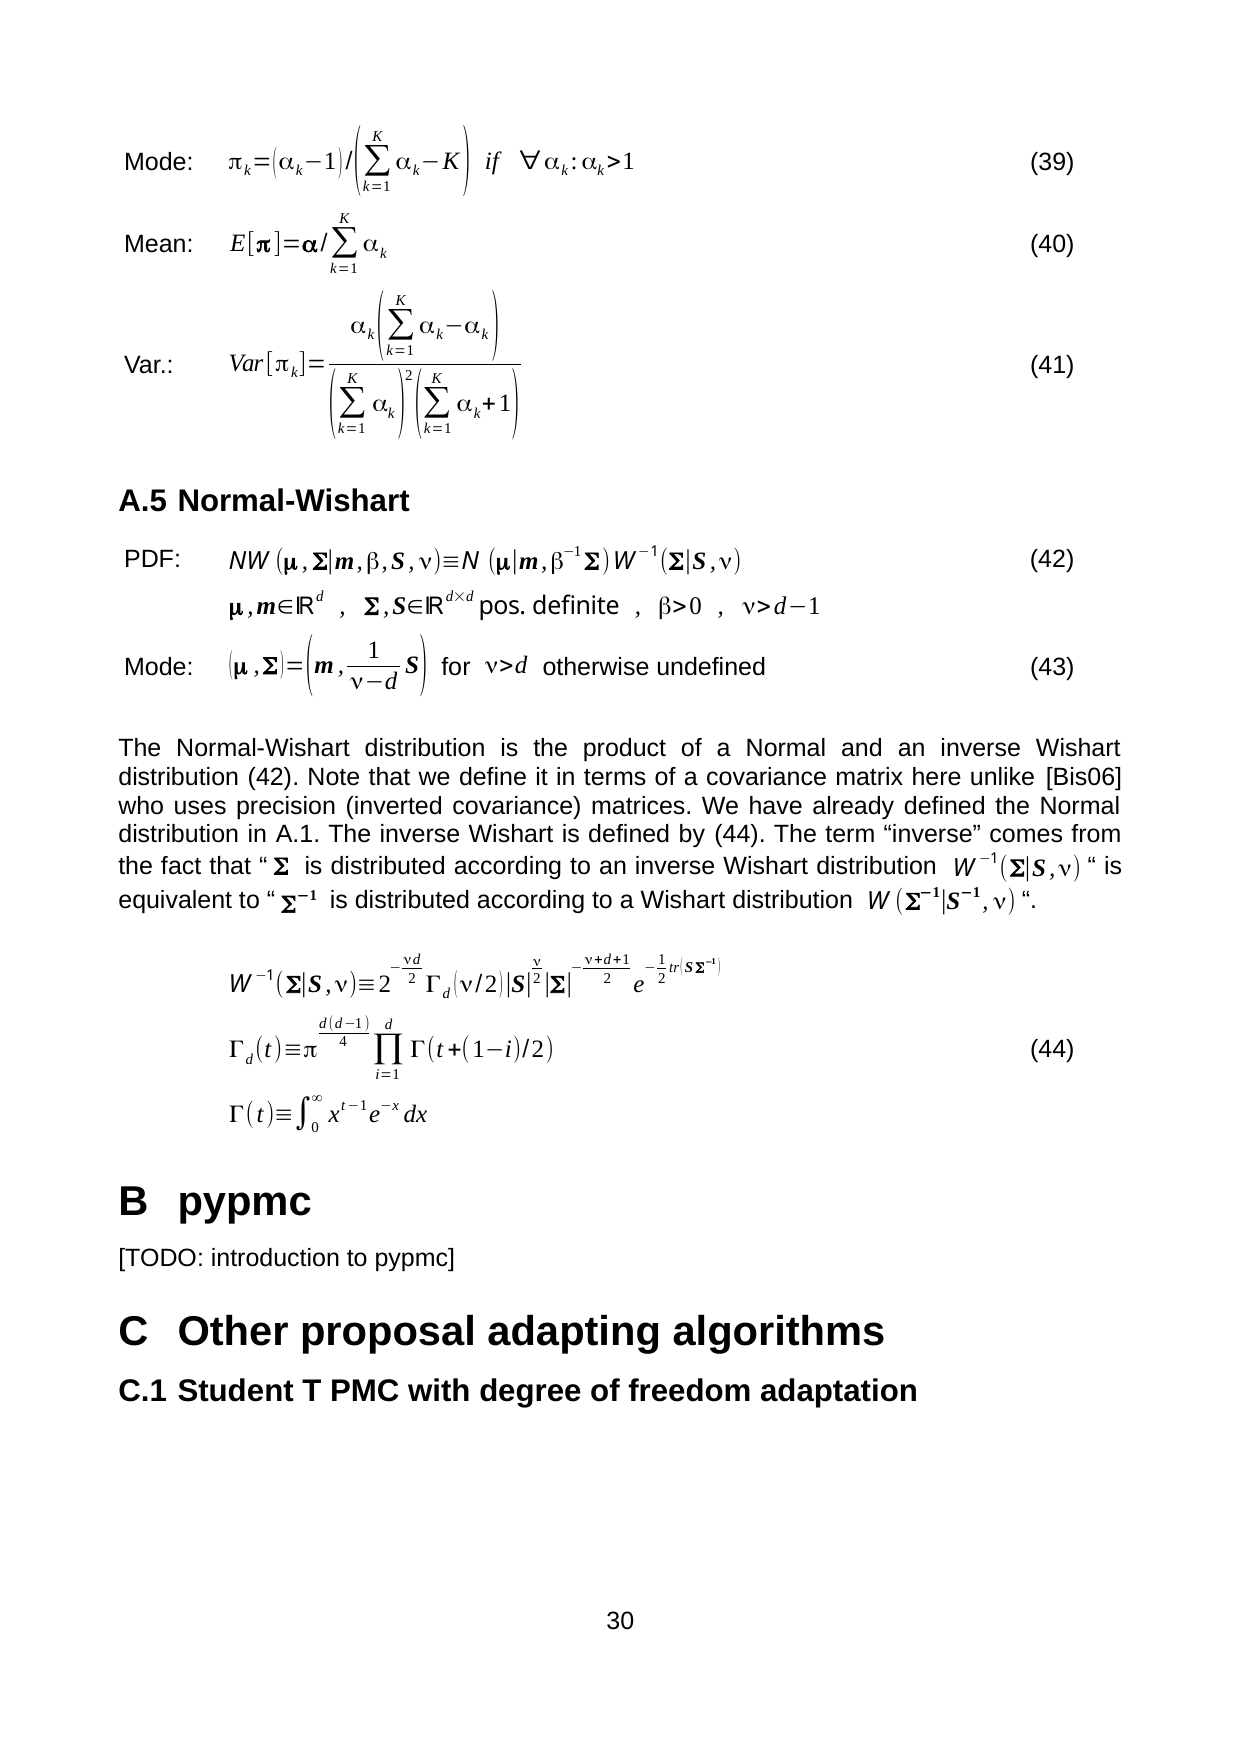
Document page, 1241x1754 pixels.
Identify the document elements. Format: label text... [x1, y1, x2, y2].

title Normal-Wishart [118, 482, 1122, 517]
title pypmc [118, 1177, 1122, 1224]
table_header [217, 945, 1024, 1008]
table_header [216, 536, 1024, 582]
table_cell for otherwise undefined [217, 628, 1024, 704]
title Student T PMC with degree of freedom adaptation [118, 1372, 1122, 1408]
table_header [1024, 945, 1123, 1008]
table_cell Var.: [118, 283, 217, 447]
table_cell (43) [1024, 628, 1123, 704]
text [TODO: introduction to pypmc] [118, 1242, 1122, 1271]
table_header PDF: [118, 536, 216, 582]
table_cell Mean: [118, 204, 217, 283]
text The Normal-Wishart distribution is the product of a Normal and an inverse Wishart distribution (42). Note that we define it in terms of a covariance matrix here unlike [Bis06] who uses precision (inverted covariance) matrices. We have already defined the Normal distribution in A.1. The inverse Wishart is defined by (44). The term “inverse” comes from the fact that “ is distributed according to an inverse Wishart distribution “ is equivalent to “ is distributed according to a Wishart distribution “. [118, 733, 1122, 916]
table_cell [217, 204, 1024, 283]
table_header [217, 1008, 1024, 1089]
table_header (42) [1024, 536, 1123, 582]
table_header [118, 1089, 217, 1142]
table_header (44) [1024, 1008, 1123, 1089]
table_cell [217, 283, 1024, 447]
table_cell Mode: [118, 118, 217, 204]
table_cell (41) [1024, 283, 1123, 447]
table_header [217, 1089, 1024, 1142]
table_header [1024, 1089, 1123, 1142]
table_header [217, 582, 1024, 627]
table_header [118, 945, 217, 1008]
table_header [118, 1008, 217, 1089]
table_header [1024, 582, 1123, 627]
table_cell (40) [1024, 204, 1123, 283]
table_header [118, 582, 217, 627]
table_cell Mode: [118, 628, 217, 704]
table_cell (39) [1024, 118, 1123, 204]
title Other proposal adapting algorithms [118, 1306, 1122, 1354]
table_cell [217, 118, 1024, 204]
